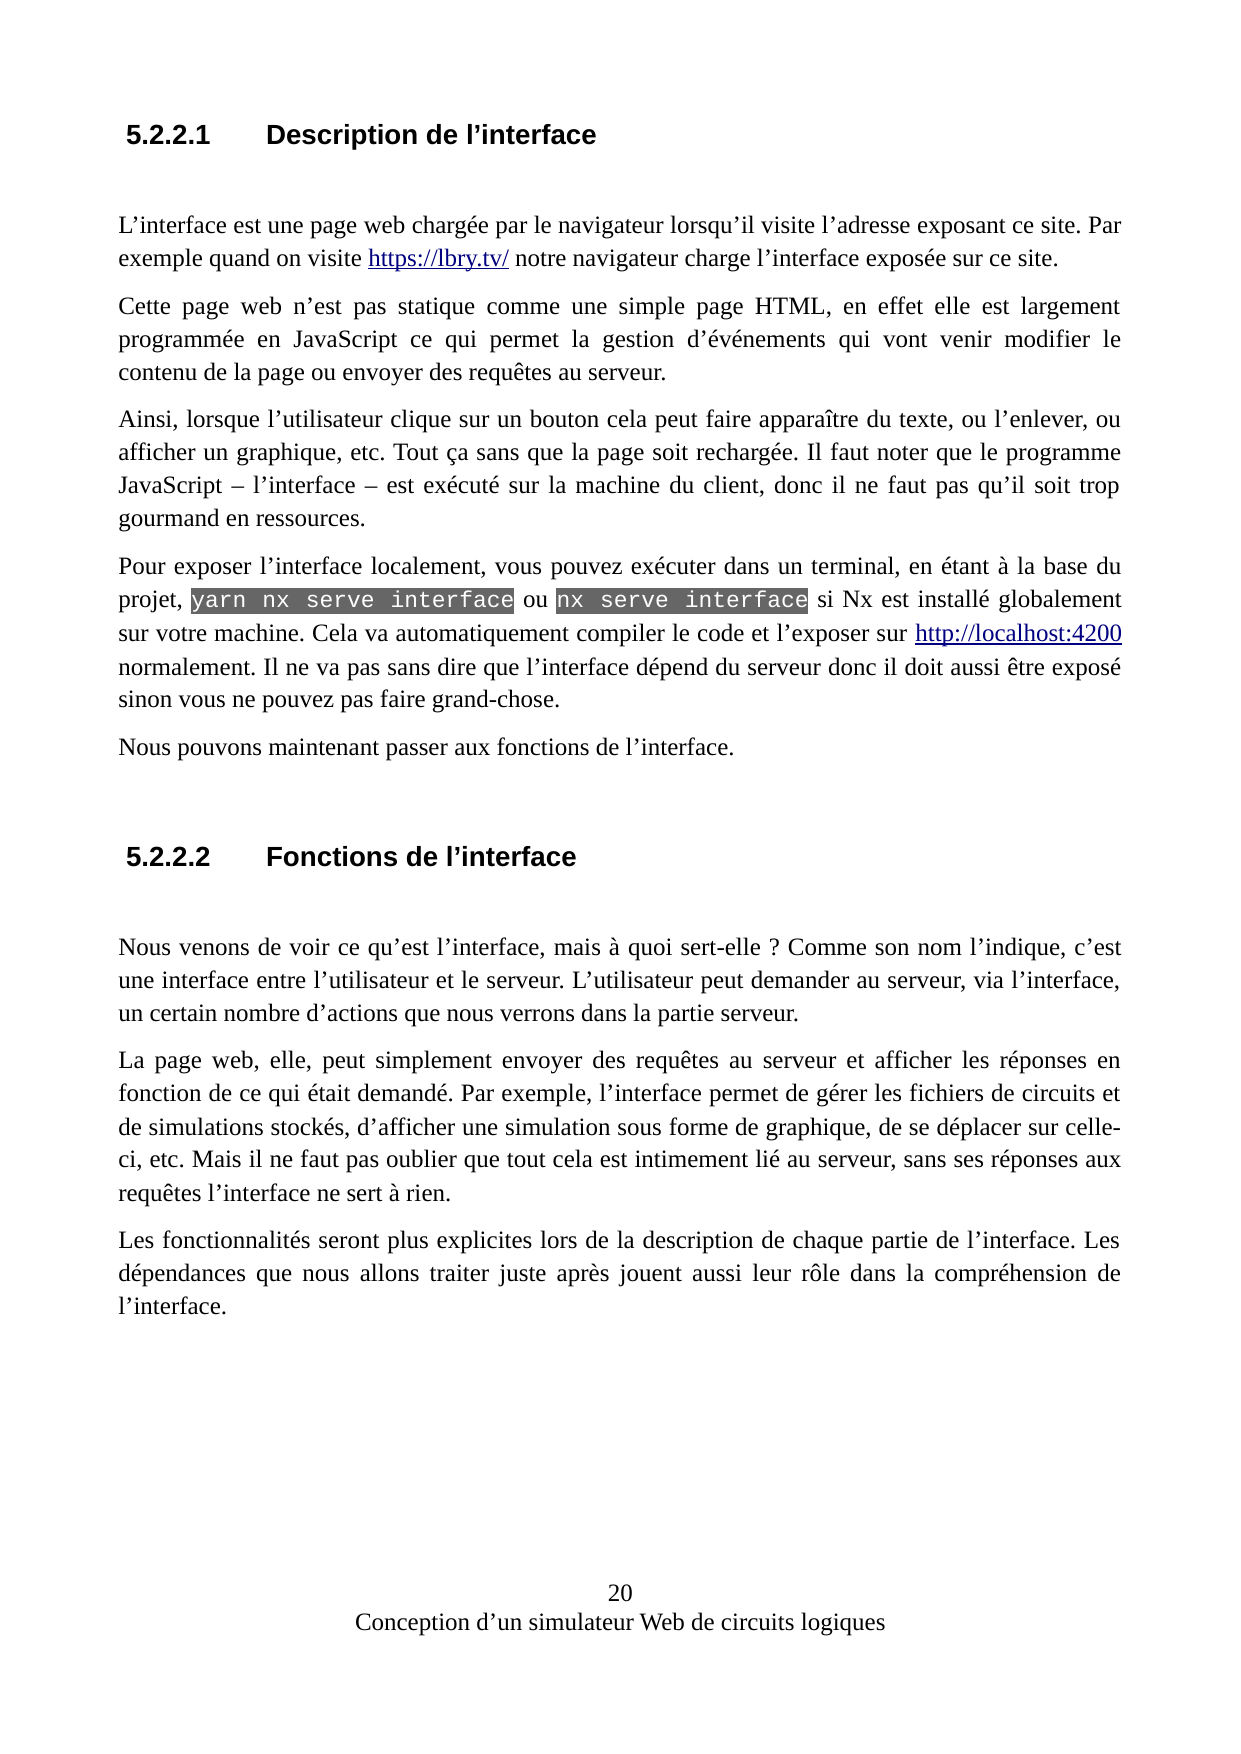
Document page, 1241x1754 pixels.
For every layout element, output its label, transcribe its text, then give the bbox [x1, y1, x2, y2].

text Cette page web n’est pas statique comme une simple page HTML, en effet elle est largement programmée en JavaScript ce qui permet la gestion d’événements qui vont venir modifier le contenu de la page ou envoyer des requêtes au serveur. [118, 291, 1122, 386]
text Nous pouvons maintenant passer aux fonctions de l’interface. [118, 732, 1122, 761]
subtitle Fonctions de l’interface [118, 840, 1122, 872]
text L’interface est une page web chargée par le navigateur lorsqu’il visite l’adresse exposant ce site. Par exemple quand on visite https://lbry.tv/ notre navigateur charge l’interface exposée sur ce site. [118, 210, 1122, 272]
text La page web, elle, peut simplement envoyer des requêtes au serveur et afficher les réponses en fonction de ce qui était demandé. Par exemple, l’interface permet de gérer les fichiers de circuits et de simulations stockés, d’afficher une simulation sous forme de graphique, de se déplacer sur celle-ci, etc. Mais il ne faut pas oublier que tout cela est intimement lié au serveur, sans ses réponses aux requêtes l’interface ne sert à rien. [118, 1046, 1122, 1206]
subtitle Description de l’interface [118, 118, 1122, 150]
text Nous venons de voir ce qu’est l’interface, mais à quoi sert-elle ? Comme son nom l’indique, c’est une interface entre l’utilisateur et le serveur. L’utilisateur peut demander au serveur, via l’interface, un certain nombre d’actions que nous verrons dans la partie serveur. [118, 932, 1122, 1027]
text Pour exposer l’interface localement, vous pouvez exécuter dans un terminal, en étant à la base du projet, yarn nx serve interface ou nx serve interface si Nx est installé globalement sur votre machine. Cela va automatiquement compiler le code et l’exposer sur http://localhost:4200 normalement. Il ne va pas sans dire que l’interface dépend du serveur donc il doit aussi être exposé sinon vous ne pouvez pas faire grand-chose. [118, 551, 1122, 713]
text Ainsi, lorsque l’utilisateur clique sur un bouton cela peut faire apparaître du texte, ou l’enlever, ou afficher un graphique, etc. Tout ça sans que la page soit rechargée. Il faut noter que le programme JavaScript – l’interface – est exécuté sur la machine du client, donc il ne faut pas qu’il soit trop gourmand en ressources. [118, 404, 1122, 532]
text Les fonctionnalités seront plus explicites lors de la description de chaque partie de l’interface. Les dépendances que nous allons traiter juste après jouent aussi leur rôle dans la compréhension de l’interface. [118, 1225, 1122, 1320]
